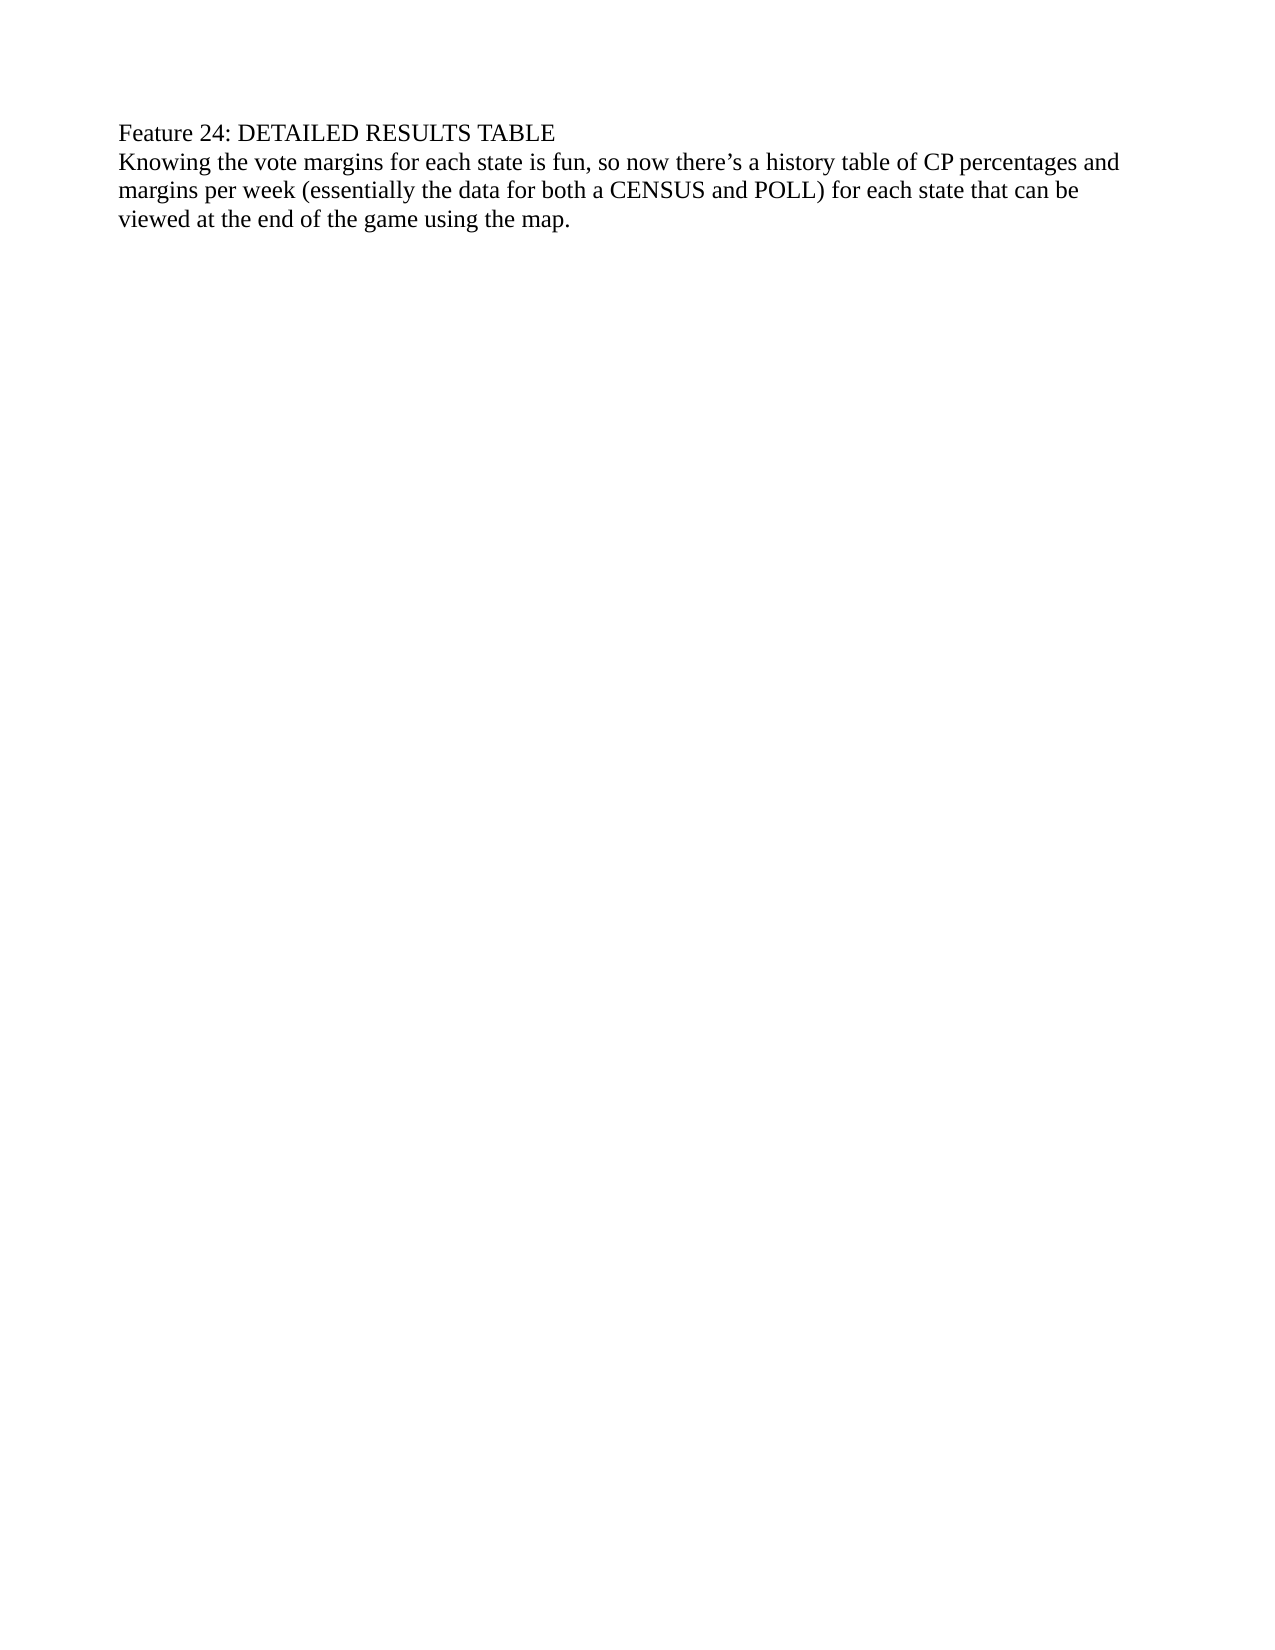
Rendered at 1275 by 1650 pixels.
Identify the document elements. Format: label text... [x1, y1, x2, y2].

text Knowing the vote margins for each state is fun, so now there’s a history table of CP percentages and margins per week (essentially the data for both a CENSUS and POLL) for each state that can be viewed at the end of the game using the map. [118, 147, 1157, 233]
text Feature 24: DETAILED RESULTS TABLE [118, 118, 1157, 147]
